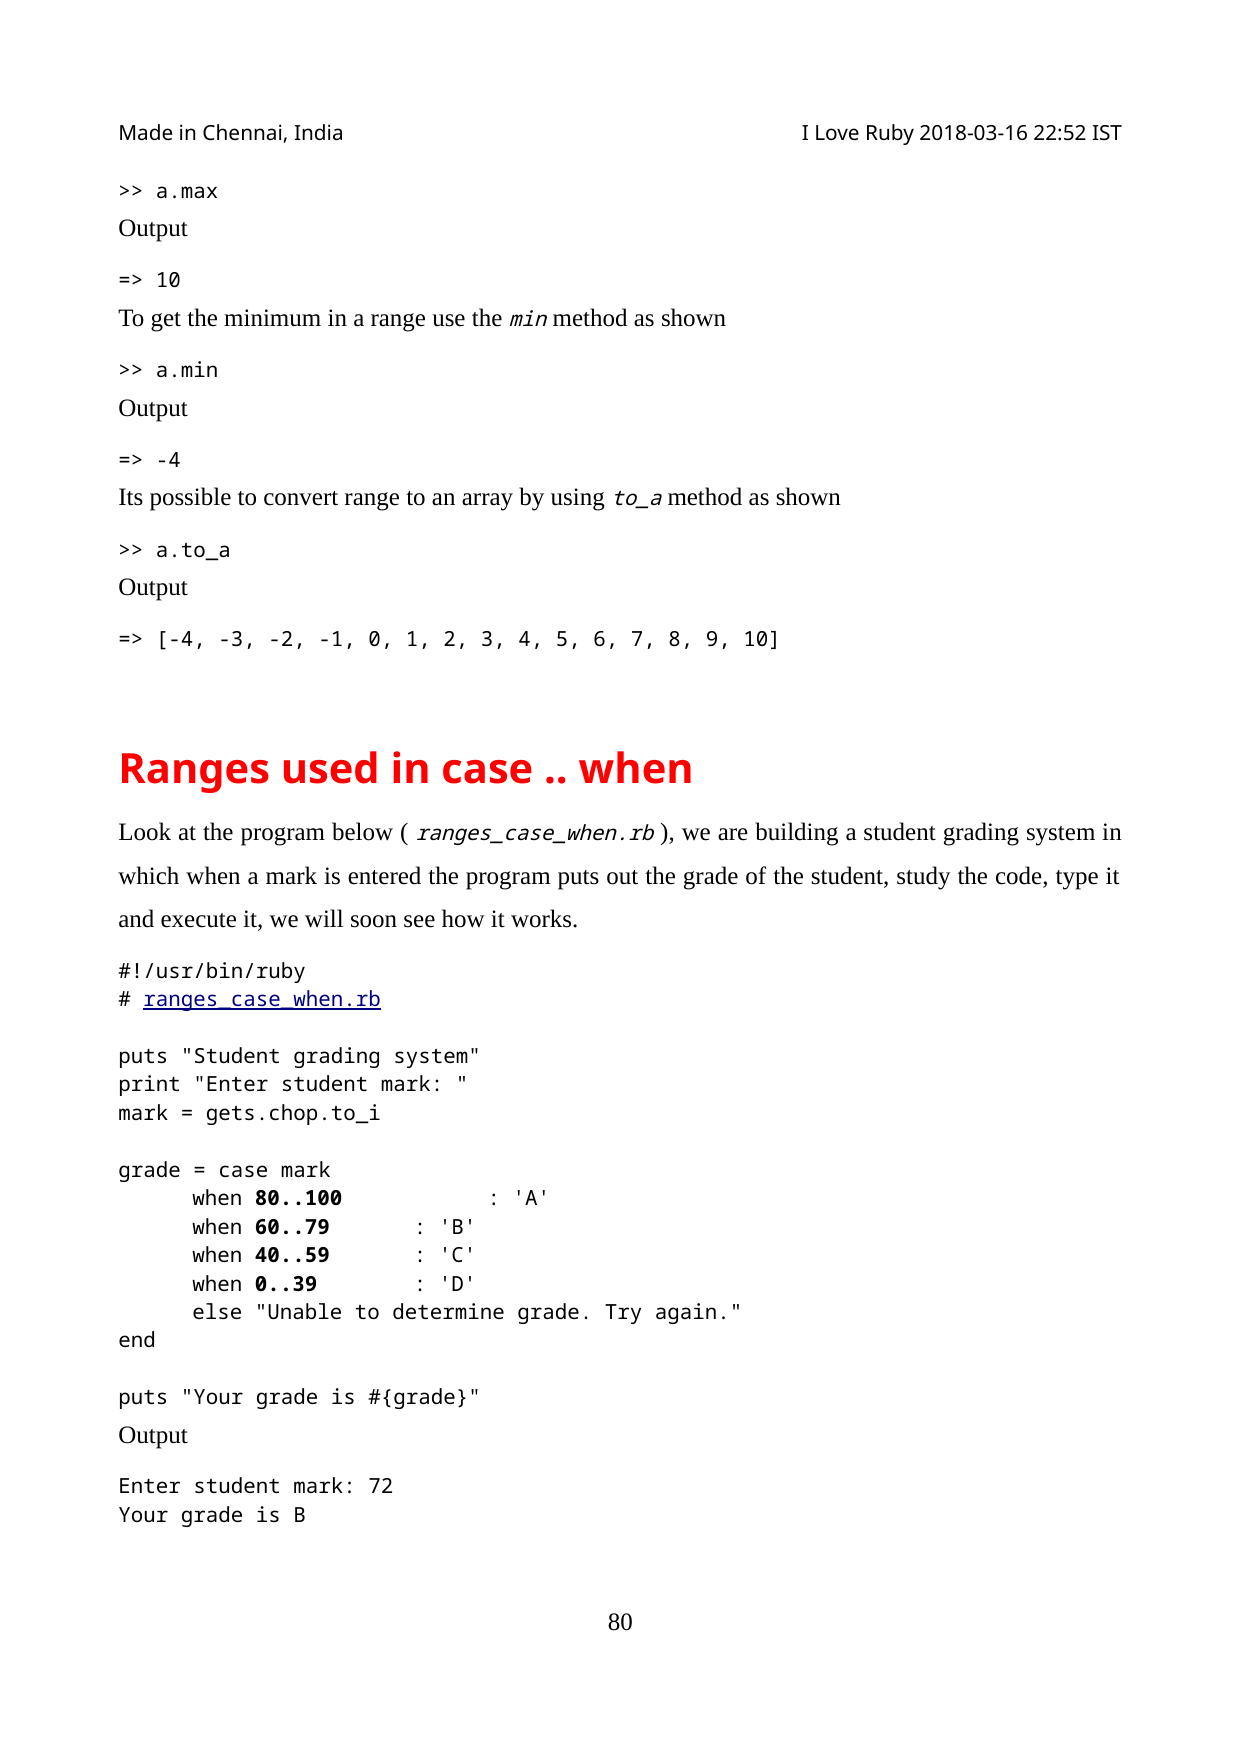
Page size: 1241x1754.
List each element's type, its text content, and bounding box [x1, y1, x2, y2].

text when 80..100 : 'A' [118, 1183, 1122, 1212]
subtitle Ranges used in case .. when [118, 739, 1122, 796]
text => 10 [118, 265, 1122, 294]
text when 40..59 : 'C' [118, 1240, 1122, 1269]
text Enter student mark: 72 [118, 1472, 1122, 1500]
text else "Unable to determine grade. Try again." [118, 1297, 1122, 1326]
text puts "Your grade is #{grade}" [118, 1382, 1122, 1411]
text print "Enter student mark: " [118, 1069, 1122, 1098]
text Output [118, 1420, 1122, 1448]
text #!/usr/bin/ruby [118, 956, 1122, 984]
text Output [118, 213, 1122, 242]
text >> a.to_a [118, 535, 1122, 564]
text mark = gets.chop.to_i [118, 1098, 1122, 1126]
text Its possible to convert range to an array by using to_a method as shown [118, 482, 1122, 512]
text To get the minimum in a range use the min method as shown [118, 303, 1122, 332]
text Output [118, 572, 1122, 601]
text grade = case mark [118, 1155, 1122, 1183]
text >> a.min [118, 356, 1122, 384]
text >> a.max [118, 176, 1122, 204]
text puts "Student grading system" [118, 1041, 1122, 1069]
text => -4 [118, 445, 1122, 473]
text Output [118, 393, 1122, 422]
text when 0..39 : 'D' [118, 1269, 1122, 1297]
text => [-4, -3, -2, -1, 0, 1, 2, 3, 4, 5, 6, 7, 8, 9, 10] [118, 624, 1122, 653]
text end [118, 1326, 1122, 1354]
text when 60..79 : 'B' [118, 1212, 1122, 1240]
text Your grade is B [118, 1500, 1122, 1528]
text # ranges_case_when.rb [118, 984, 1122, 1013]
text Look at the program below ( ranges_case_when.rb ), we are building a student grading system in which when a mark is entered the program puts out the grade of the student, study the code, type it and execute it, we will soon see how it works. [118, 817, 1122, 933]
